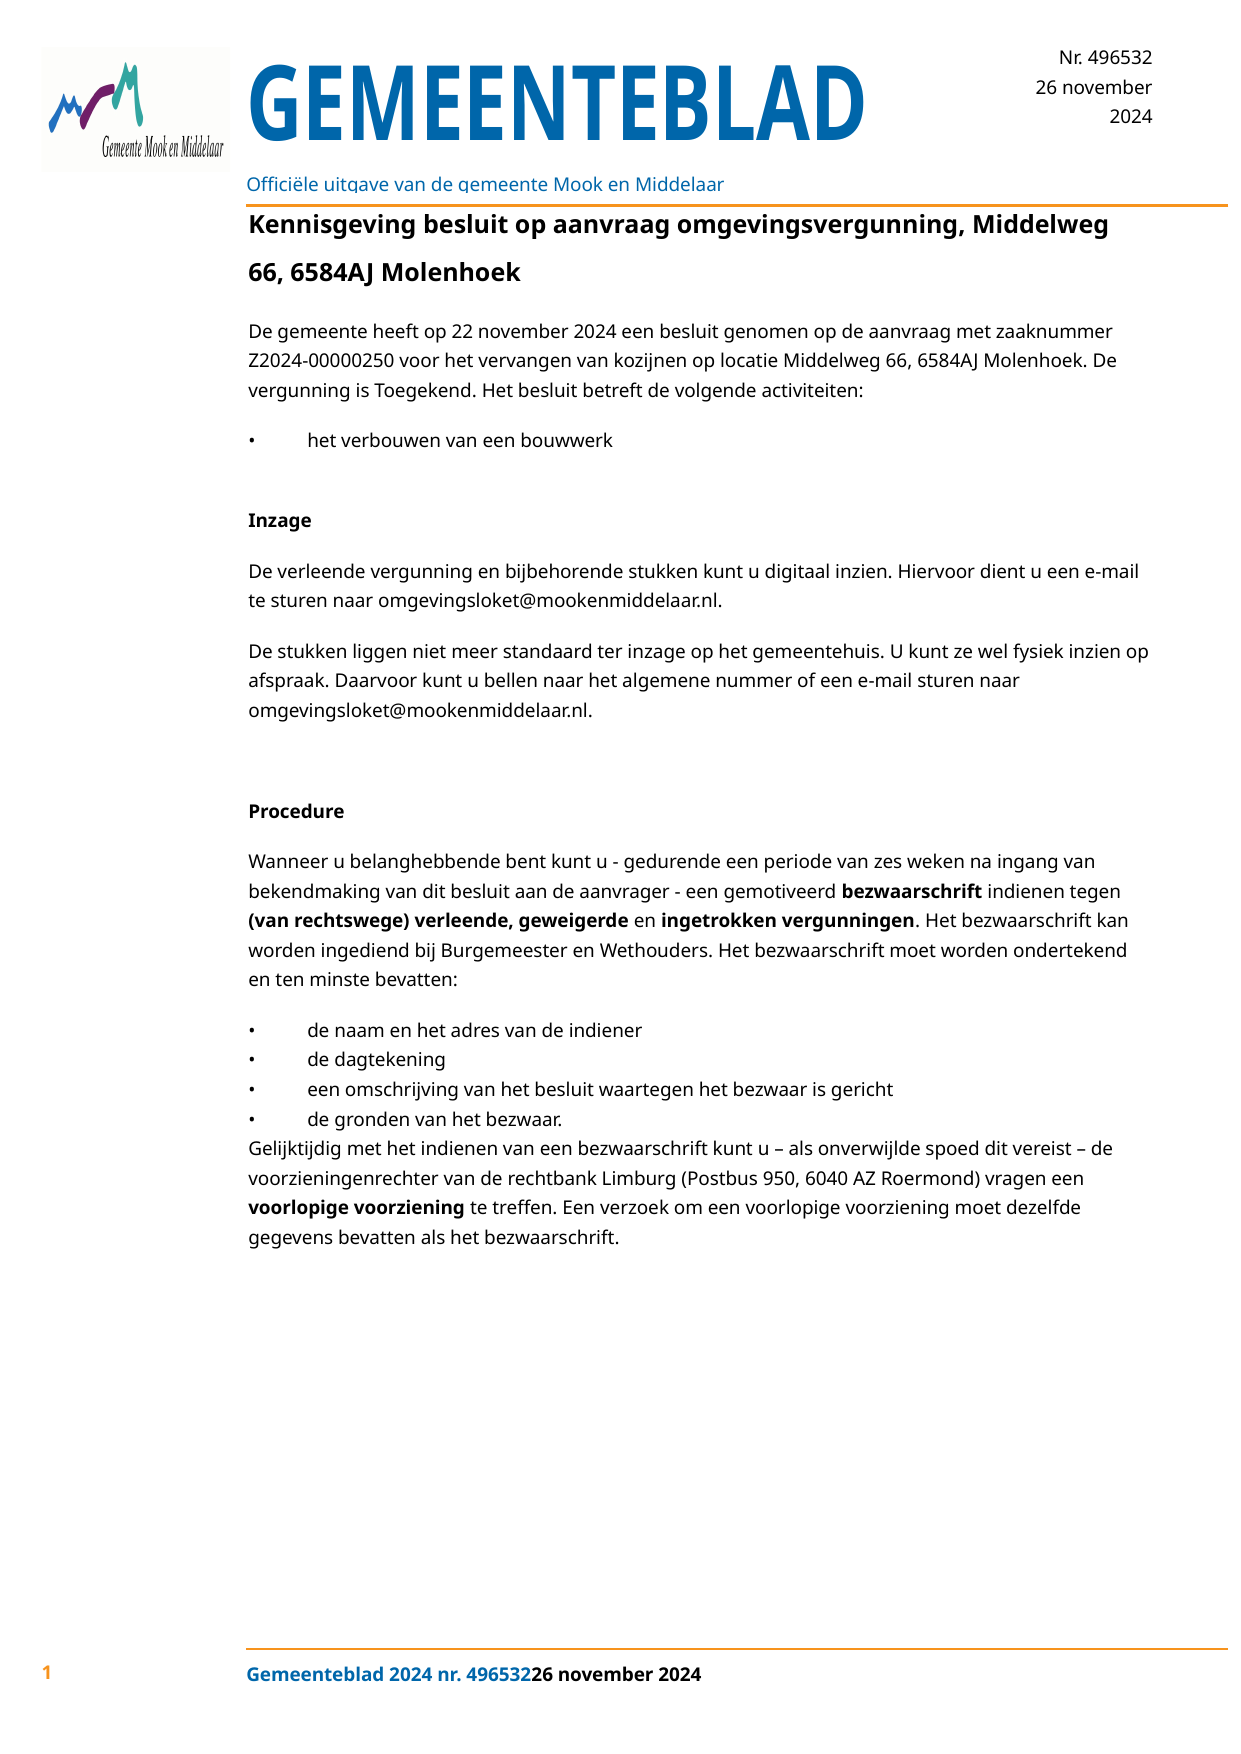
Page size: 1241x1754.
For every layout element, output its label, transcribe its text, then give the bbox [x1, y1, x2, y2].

text Procedure [248, 798, 1152, 824]
text Wanneer u belanghebbende bent kunt u - gedurende een periode van zes weken na ingang van bekendmaking van dit besluit aan de aanvrager - een gemotiveerd bezwaarschrift indienen tegen (van rechtswege) verleende, geweigerde en ingetrokken vergunningen. Het bezwaarschrift kan worden ingediend bij Burgemeester en Wethouders. Het bezwaarschrift moet worden ondertekend en ten minste bevatten: [248, 848, 1152, 992]
text De stukken liggen niet meer standaard ter inzage op het gemeentehuis. U kunt ze wel fysiek inzien op afspraak. Daarvoor kunt u bellen naar het algemene nummer of een e-mail sturen naar omgevingsloket@mookenmiddelaar.nl. [248, 638, 1152, 723]
list een omschrijving van het besluit waartegen het bezwaar is gericht [248, 1076, 1152, 1102]
picture [41, 47, 231, 172]
list de gronden van het bezwaar. [248, 1106, 1152, 1132]
list de naam en het adres van de indiener [248, 1017, 1152, 1043]
text De verleende vergunning en bijbehorende stukken kunt u digitaal inzien. Hiervoor dient u een e-mail te sturen naar omgevingsloket@mookenmiddelaar.nl. [248, 558, 1152, 613]
list de dagtekening [248, 1047, 1152, 1072]
list het verbouwen van een bouwwerk [248, 427, 1152, 453]
text Inzage [248, 507, 1152, 533]
text De gemeente heeft op 22 november 2024 een besluit genomen op de aanvraag met zaaknummer Z2024-00000250 voor het vervangen van kozijnen op locatie Middelweg 66, 6584AJ Molenhoek. De vergunning is Toegekend. Het besluit betreft de volgende activiteiten: [248, 318, 1152, 403]
text Gelijktijdig met het indienen van een bezwaarschrift kunt u – als onverwijlde spoed dit vereist – de voorzieningenrechter van de rechtbank Limburg (Postbus 950, 6040 AZ Roermond) vragen een voorlopige voorziening te treffen. Een verzoek om een voorlopige voorziening moet dezelfde gegevens bevatten als het bezwaarschrift. [248, 1135, 1152, 1250]
text Kennisgeving besluit op aanvraag omgevingsvergunning, Middelweg 66, 6584AJ Molenhoek [248, 207, 1152, 288]
